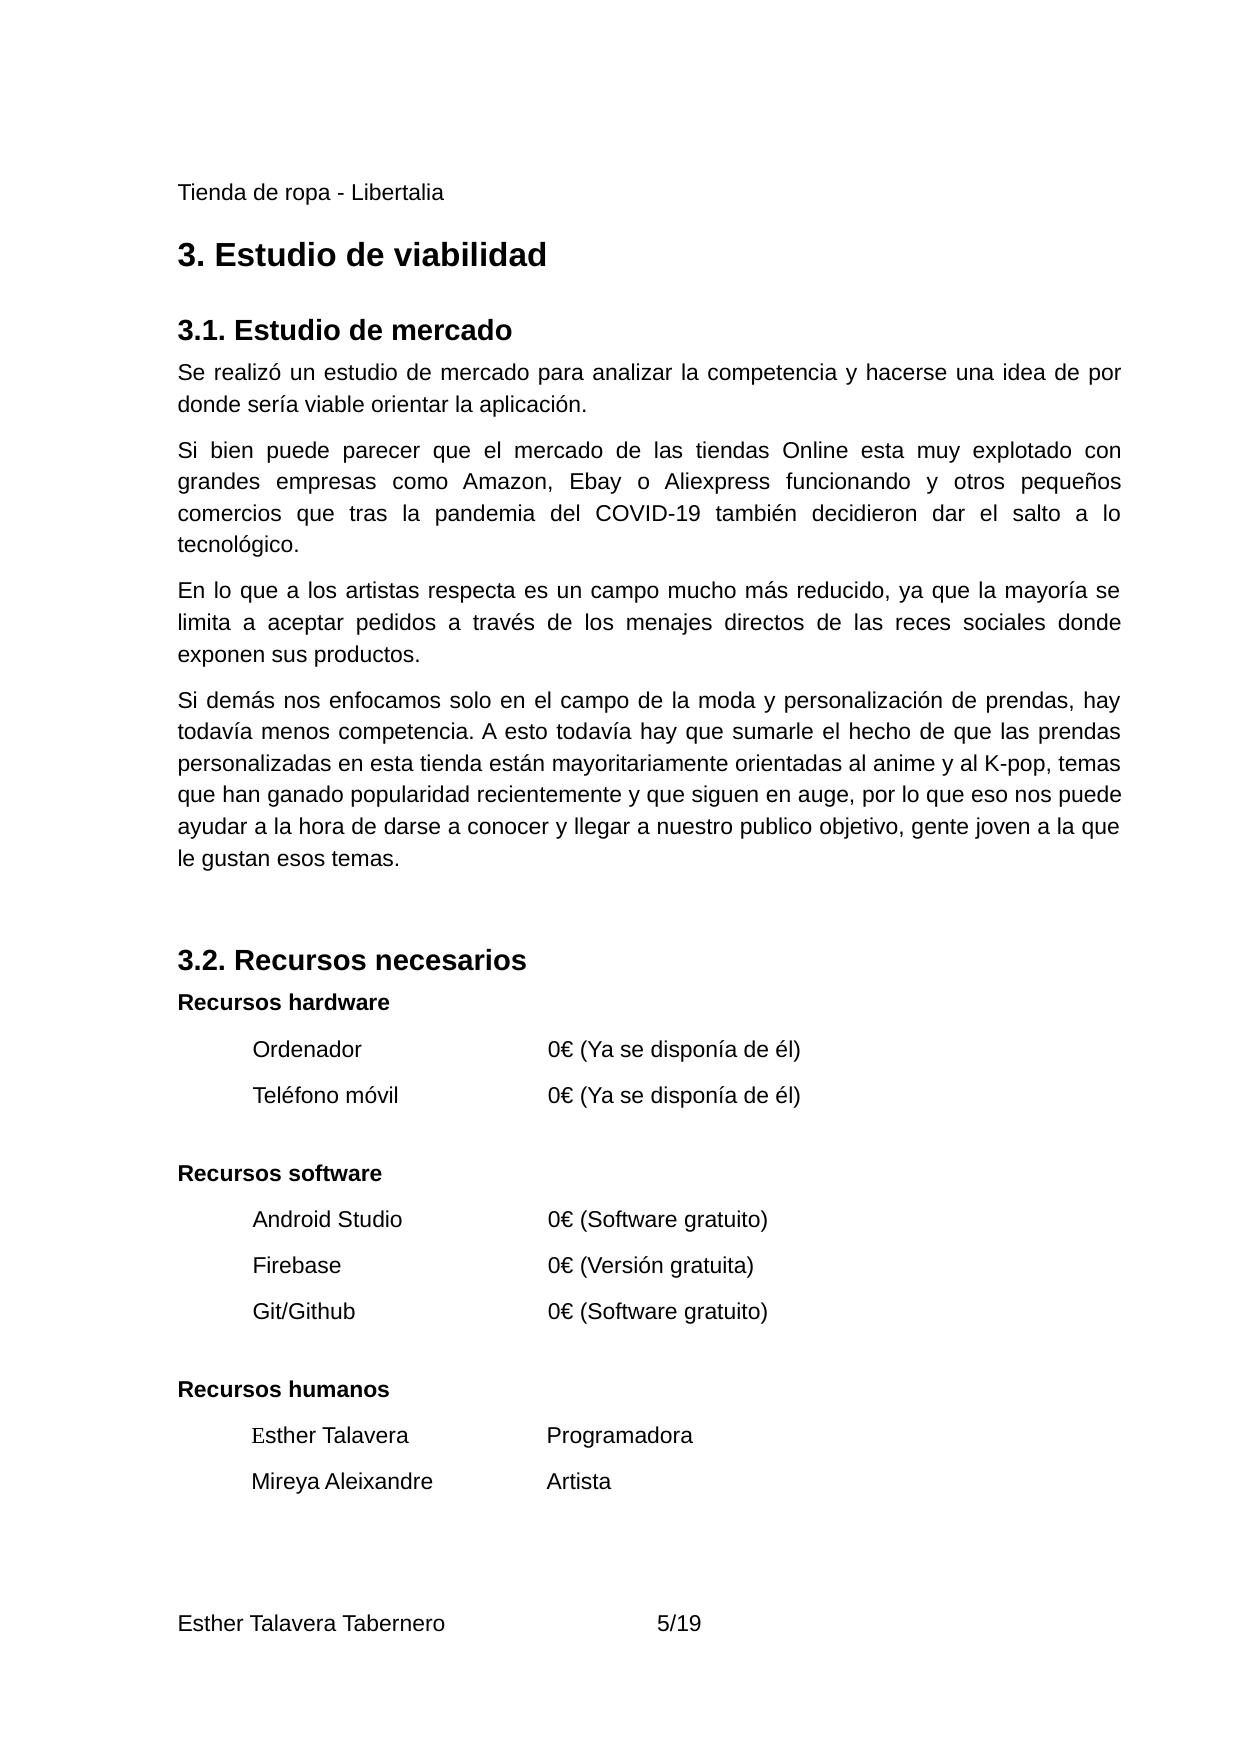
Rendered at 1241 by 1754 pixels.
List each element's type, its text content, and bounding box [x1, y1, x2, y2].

text Si demás nos enfocamos solo en el campo de la moda y personalización de prendas, hay todavía menos competencia. A esto todavía hay que sumarle el hecho de que las prendas personalizadas en esta tienda están mayoritariamente orientadas al anime y al K-pop, temas que han ganado popularidad recientemente y que siguen en auge, por lo que eso nos puede ayudar a la hora de darse a conocer y llegar a nuestro publico objetivo, gente joven a la que le gustan esos temas. [177, 687, 1122, 871]
subtitle 3.2. Recursos necesarios [177, 943, 1122, 977]
list Firebase 0€ (Versión gratuita) [215, 1252, 1122, 1278]
subtitle 3.1. Estudio de mercado [177, 313, 1122, 346]
list Ordenador 0€ (Ya se disponía de él) [215, 1036, 1122, 1062]
text Mireya Aleixandre Artista [177, 1468, 1122, 1495]
text Recursos hardware [177, 989, 1122, 1016]
text Si bien puede parecer que el mercado de las tiendas Online esta muy explotado con grandes empresas como Amazon, Ebay o Aliexpress funcionando y otros pequeños comercios que tras la pandemia del COVID-19 también decidieron dar el salto a lo tecnológico. [177, 437, 1122, 558]
text En lo que a los artistas respecta es un campo mucho más reducido, ya que la mayoría se limita a aceptar pedidos a través de los menajes directos de las reces sociales donde exponen sus productos. [177, 577, 1122, 667]
text Recursos humanos [177, 1376, 1122, 1402]
subtitle 3. Estudio de viabilidad [177, 235, 1122, 274]
text Se realizó un estudio de mercado para analizar la competencia y hacerse una idea de por donde sería viable orientar la aplicación. [177, 359, 1122, 417]
list Teléfono móvil 0€ (Ya se disponía de él) [215, 1082, 1122, 1108]
text Esther Talavera Programadora [177, 1422, 1122, 1448]
list Git/Github 0€ (Software gratuito) [215, 1298, 1122, 1324]
list Android Studio 0€ (Software gratuito) [215, 1206, 1122, 1232]
text Recursos software [177, 1159, 1122, 1186]
